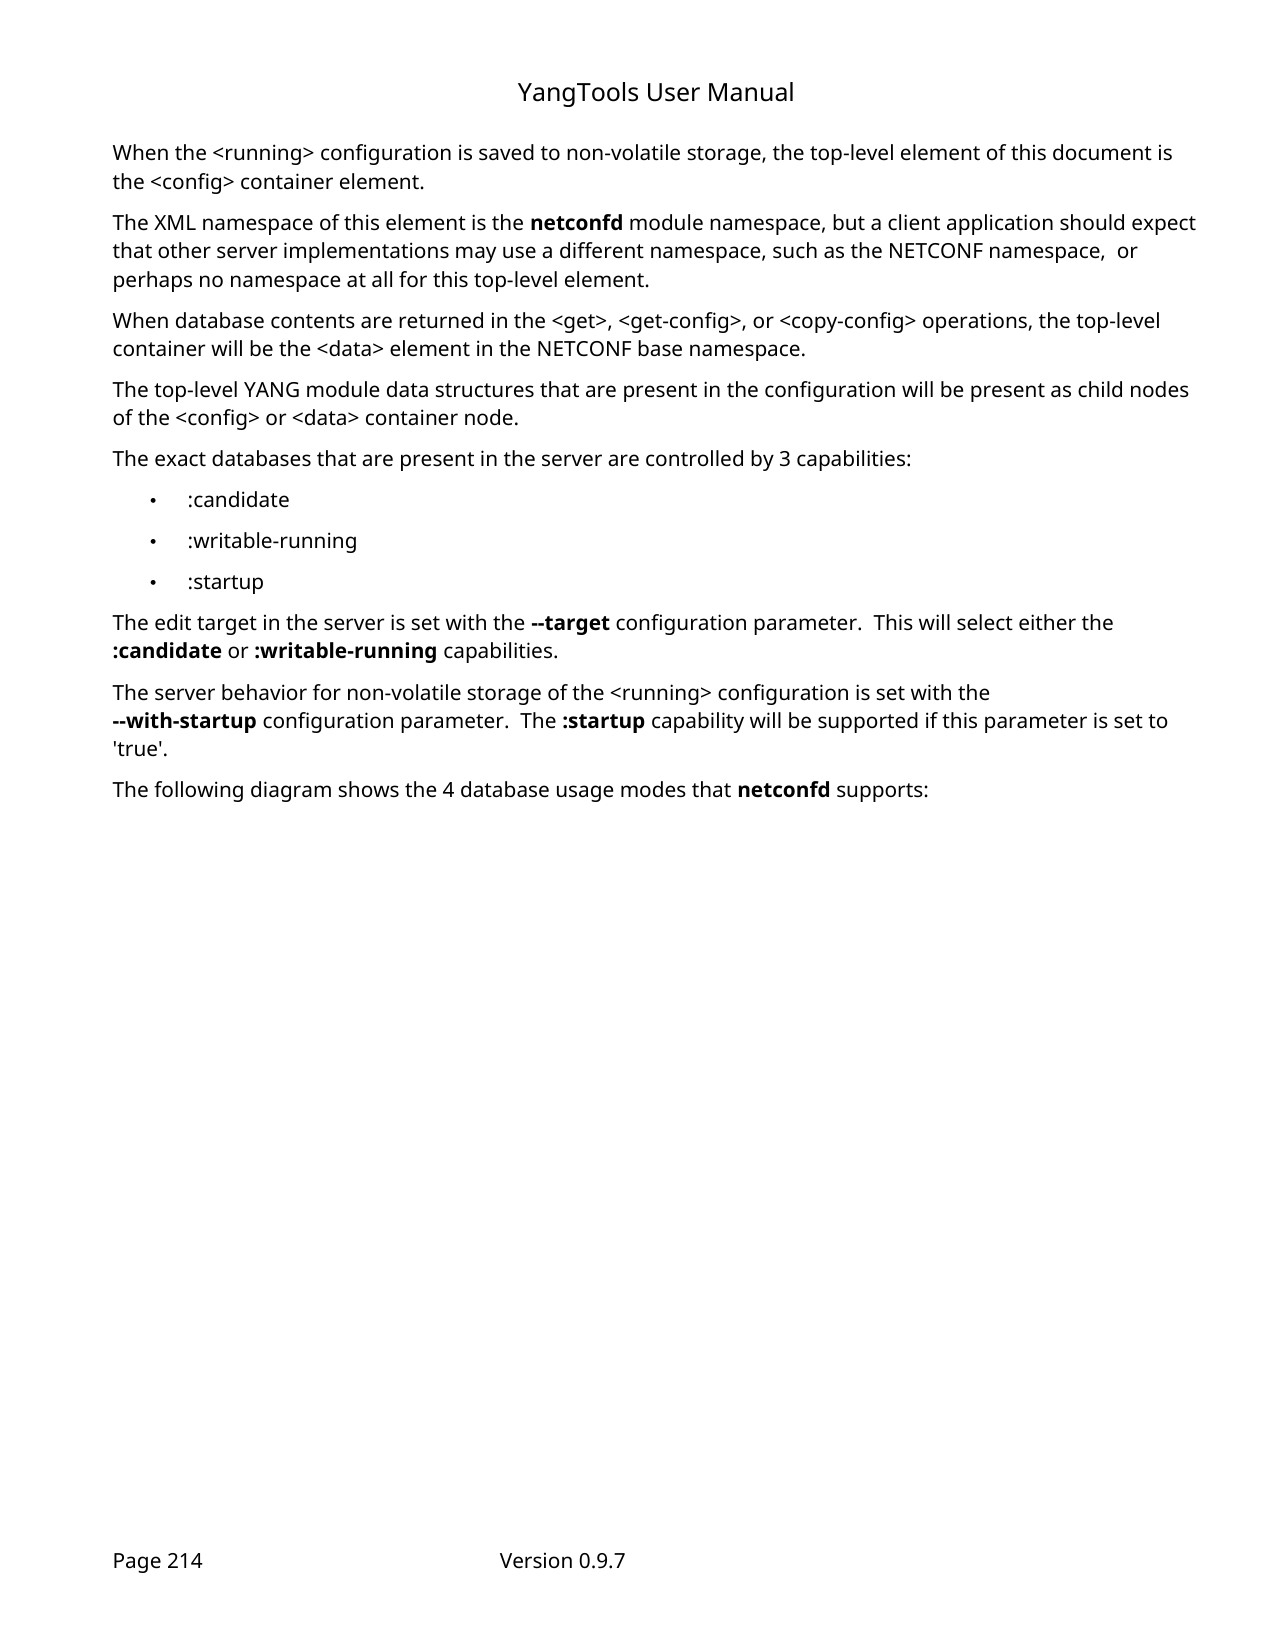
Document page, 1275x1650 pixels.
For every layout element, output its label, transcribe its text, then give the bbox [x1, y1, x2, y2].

list :candidate [150, 485, 1200, 514]
text The top-level YANG module data structures that are present in the configuration will be present as child nodes of the <config> or <data> container node. [112, 375, 1200, 432]
list :writable-running [150, 526, 1200, 555]
text When database contents are returned in the <get>, <get-config>, or <copy-config> operations, the top-level container will be the <data> element in the NETCONF base namespace. [112, 306, 1200, 363]
list :startup [150, 567, 1200, 596]
text When the <running> configuration is saved to non-volatile storage, the top-level element of this document is the <config> container element. [112, 138, 1200, 195]
text The XML namespace of this element is the netconfd module namespace, but a client application should expect that other server implementations may use a different namespace, such as the NETCONF namespace, or perhaps no namespace at all for this top-level element. [112, 208, 1200, 293]
text The following diagram shows the 4 database usage modes that netconfd supports: [112, 775, 1200, 804]
text The edit target in the server is set with the --target configuration parameter. This will select either the :candidate or :writable-running capabilities. [112, 608, 1200, 665]
text The server behavior for non-volatile storage of the <running> configuration is set with the --with-startup configuration parameter. The :startup capability will be supported if this parameter is set to 'true'. [112, 678, 1200, 763]
text The exact databases that are present in the server are controlled by 3 capabilities: [112, 444, 1200, 473]
